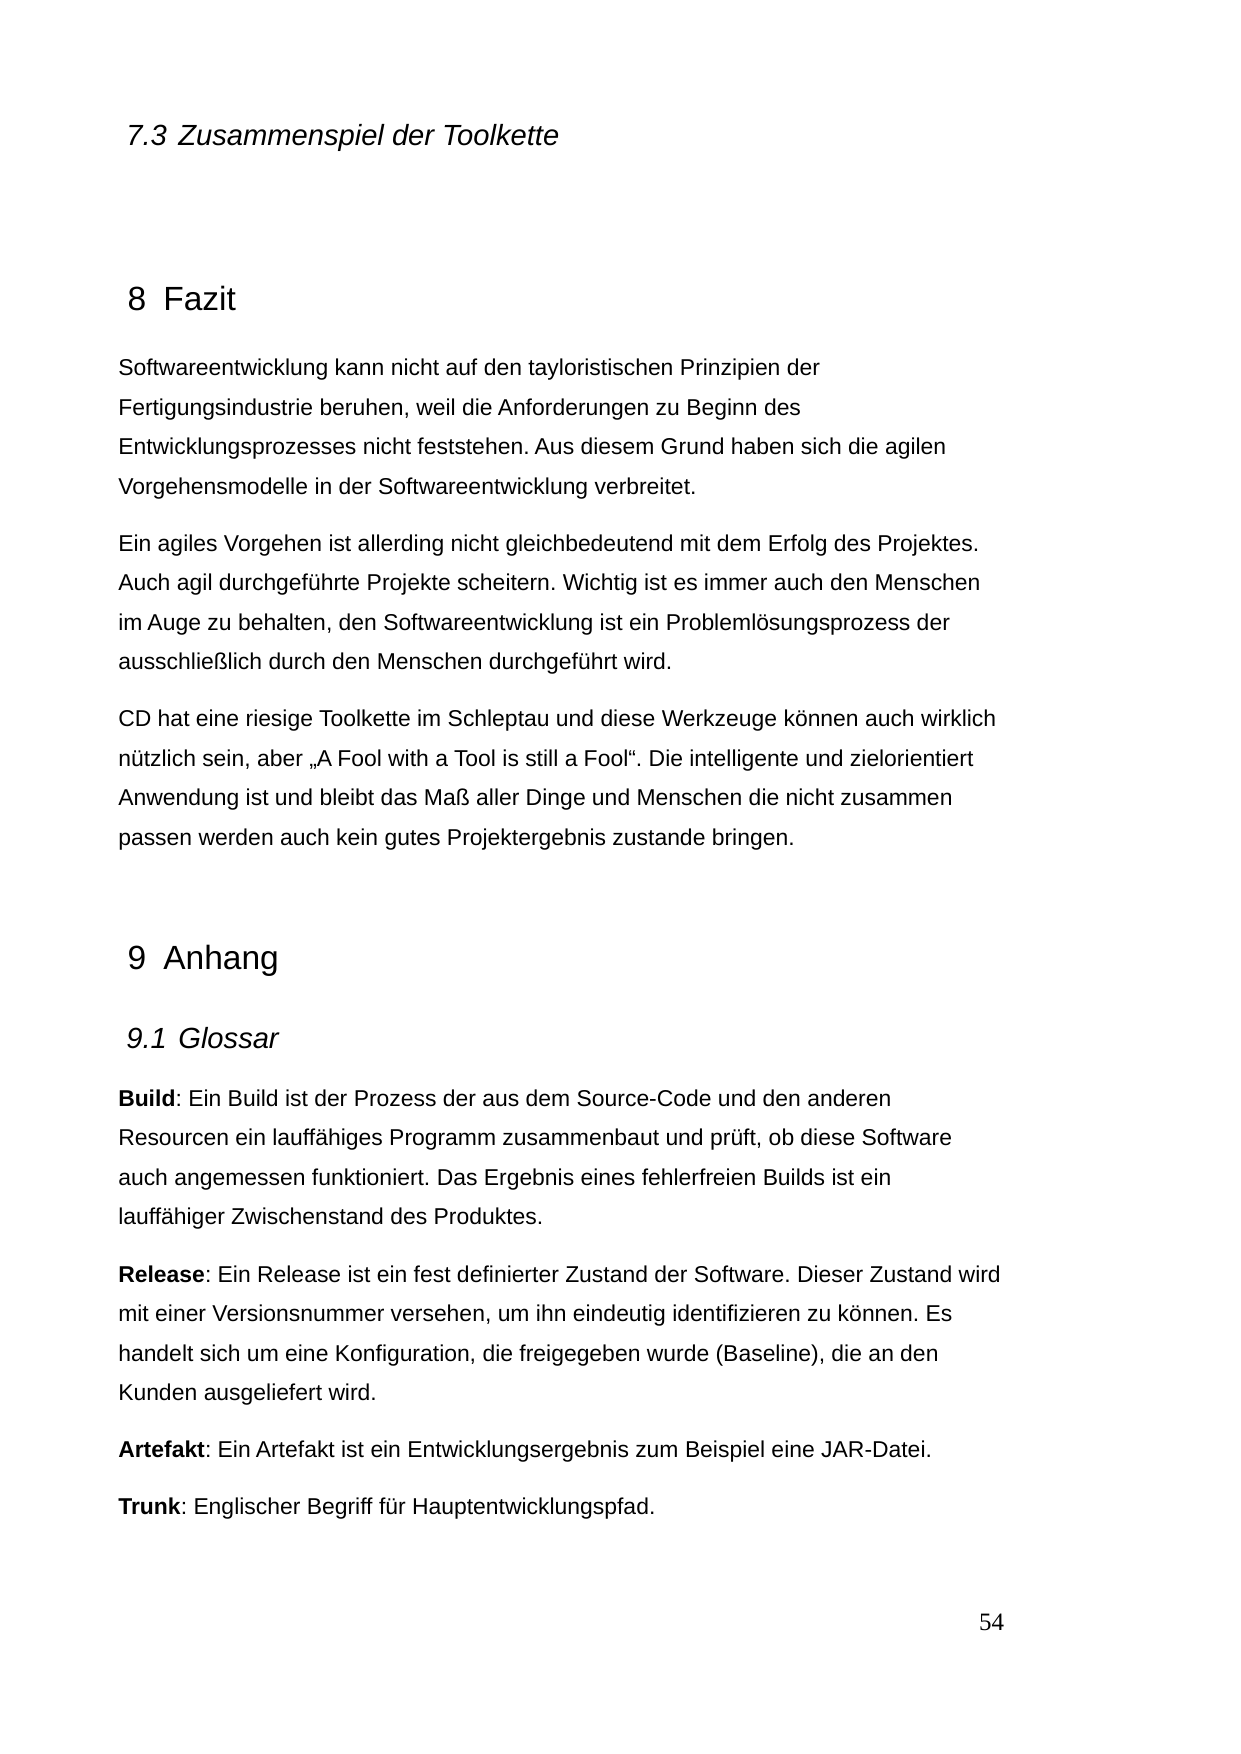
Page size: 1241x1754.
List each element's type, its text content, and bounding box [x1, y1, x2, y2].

text Artefakt: Ein Artefakt ist ein Entwicklungsergebnis zum Beispiel eine JAR-Datei. [118, 1436, 1004, 1462]
text CD hat eine riesige Toolkette im Schleptau und diese Werkzeuge können auch wirklich nützlich sein, aber „A Fool with a Tool is still a Fool“. Die intelligente und zielorientiert Anwendung ist und bleibt das Maß aller Dinge und Menschen die nicht zusammen passen werden auch kein gutes Projektergebnis zustande bringen. [118, 705, 1004, 850]
text Ein agiles Vorgehen ist allerding nicht gleichbedeutend mit dem Erfolg des Projektes. Auch agil durchgeführte Projekte scheitern. Wichtig ist es immer auch den Menschen im Auge zu behalten, den Softwareentwicklung ist ein Problemlösungsprozess der ausschließlich durch den Menschen durchgeführt wird. [118, 530, 1004, 674]
subtitle Zusammenspiel der Toolkette [118, 118, 1004, 152]
subtitle Fazit [118, 278, 1004, 317]
subtitle Glossar [118, 1021, 1004, 1055]
text Build: Ein Build ist der Prozess der aus dem Source-Code und den anderen Resourcen ein lauffähiges Programm zusammenbaut und prüft, ob diese Software auch angemessen funktioniert. Das Ergebnis eines fehlerfreien Builds ist ein lauffähiger Zwischenstand des Produktes. [118, 1085, 1004, 1230]
text Trunk: Englischer Begriff für Hauptentwicklungspfad. [118, 1493, 1004, 1520]
text Softwareentwicklung kann nicht auf den tayloristischen Prinzipien der Fertigungsindustrie beruhen, weil die Anforderungen zu Beginn des Entwicklungsprozesses nicht feststehen. Aus diesem Grund haben sich die agilen Vorgehensmodelle in der Softwareentwicklung verbreitet. [118, 354, 1004, 499]
subtitle Anhang [118, 938, 1004, 977]
text Release: Ein Release ist ein fest definierter Zustand der Software. Dieser Zustand wird mit einer Versionsnummer versehen, um ihn eindeutig identifizieren zu können. Es handelt sich um eine Konfiguration, die freigegeben wurde (Baseline), die an den Kunden ausgeliefert wird. [118, 1261, 1004, 1405]
